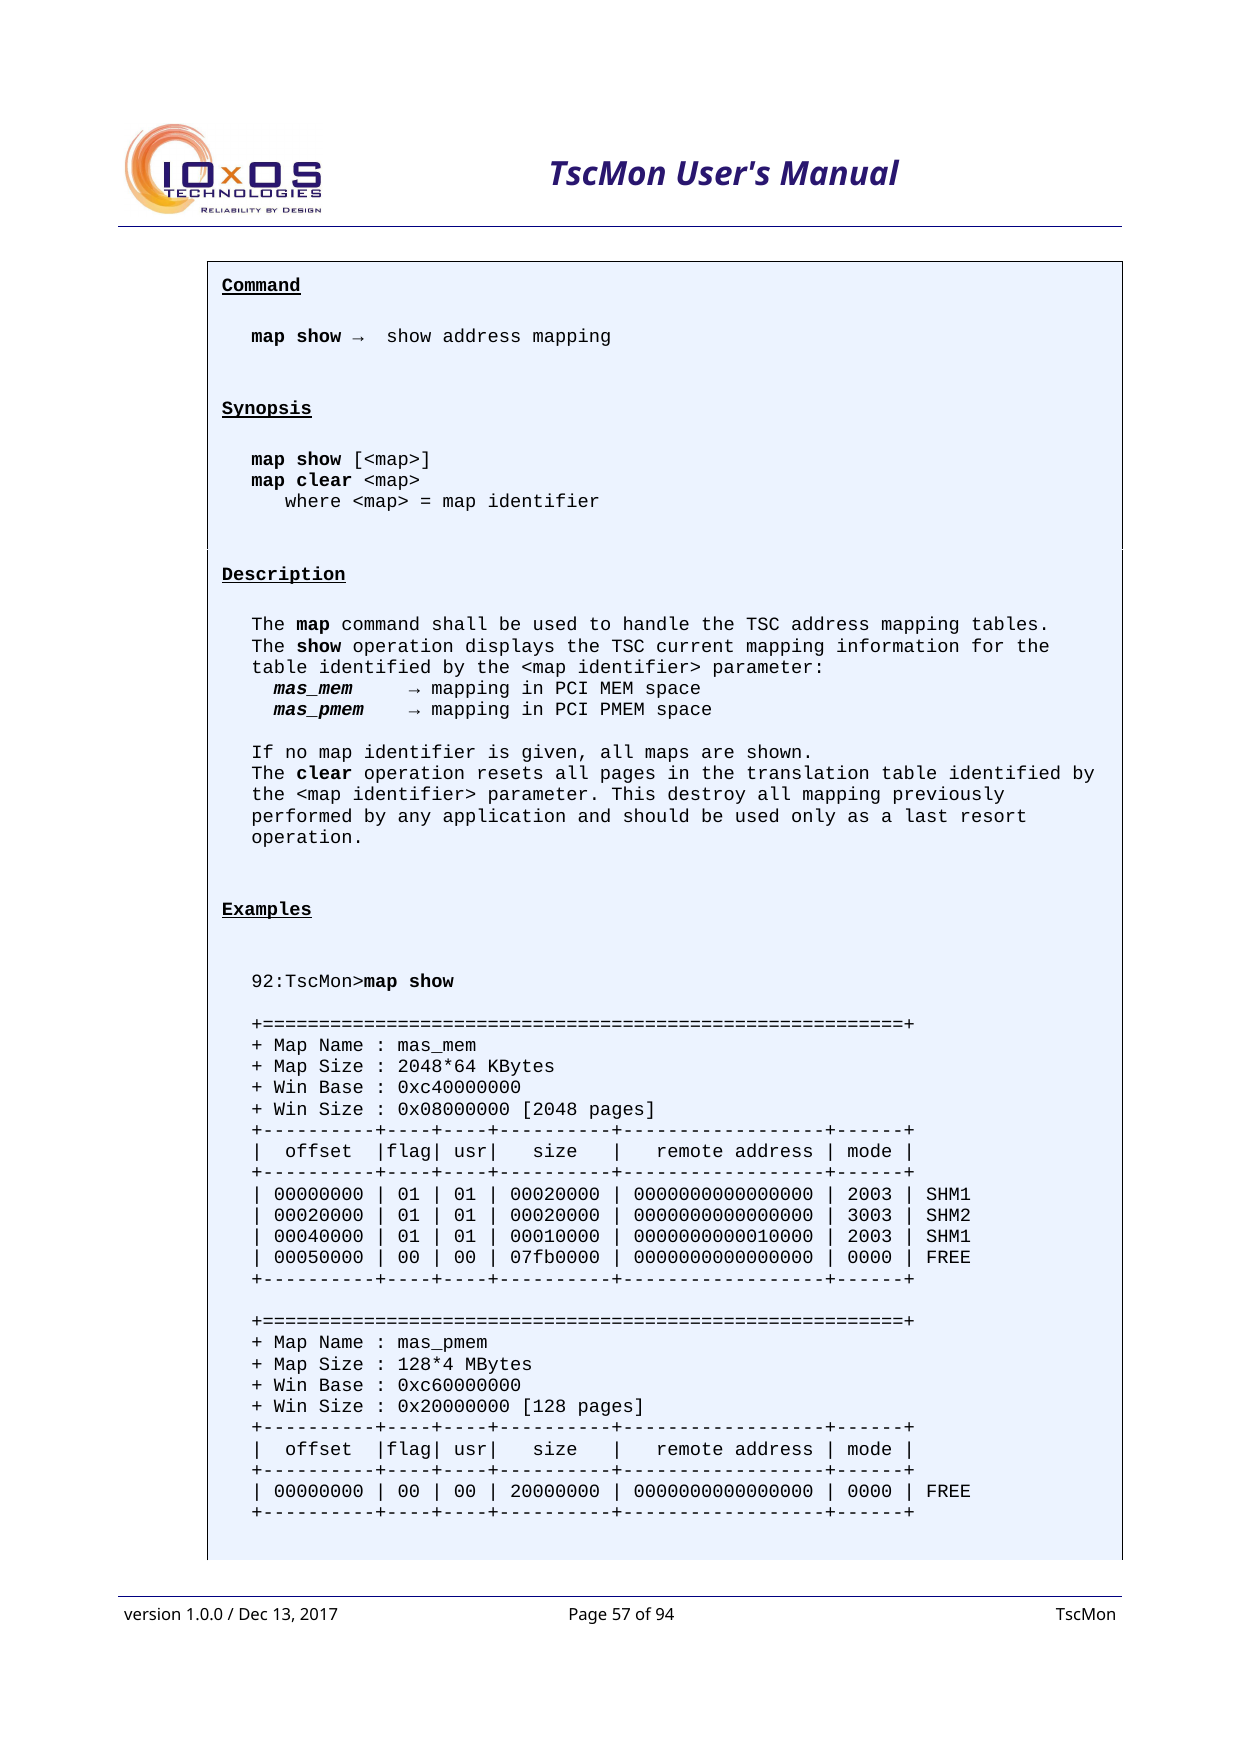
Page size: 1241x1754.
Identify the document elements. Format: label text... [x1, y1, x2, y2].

text +=========================================================+ [208, 1312, 1122, 1333]
text + Map Size : 2048*64 KBytes [208, 1057, 1122, 1078]
text map show → show address mapping [208, 312, 1122, 348]
text +----------+----+----+----------+------------------+------+ [208, 1269, 1122, 1291]
subtitle Description [208, 549, 1122, 600]
text +----------+----+----+----------+------------------+------+ [208, 1163, 1122, 1184]
text The show operation displays the TSC current mapping information for the table identified by the <map identifier> parameter: [208, 636, 1122, 679]
text | 00050000 | 00 | 00 | 07fb0000 | 0000000000000000 | 0000 | FREE [208, 1248, 1122, 1269]
text + Map Name : mas_pmem [208, 1333, 1122, 1354]
text | 00020000 | 01 | 01 | 00020000 | 0000000000000000 | 3003 | SHM2 [208, 1206, 1122, 1227]
text +----------+----+----+----------+------------------+------+ [208, 1418, 1122, 1439]
text where <map> = map identifier [208, 492, 1122, 513]
subtitle Synopsis [208, 384, 1122, 435]
text If no map identifier is given, all maps are shown. [208, 743, 1122, 764]
text | 00040000 | 01 | 01 | 00010000 | 0000000000010000 | 2003 | SHM1 [208, 1227, 1122, 1248]
text Command [208, 262, 1122, 312]
text map show [<map>] [208, 435, 1122, 471]
text + Win Size : 0x08000000 [2048 pages] [208, 1099, 1122, 1121]
text + Win Size : 0x20000000 [128 pages] [208, 1397, 1122, 1418]
text + Win Base : 0xc60000000 [208, 1376, 1122, 1397]
text | offset |flag| usr| size | remote address | mode | [208, 1439, 1122, 1461]
text +----------+----+----+----------+------------------+------+ [208, 1121, 1122, 1142]
text mas_mem → mapping in PCI MEM space [208, 679, 1122, 700]
text +----------+----+----+----------+------------------+------+ [208, 1503, 1122, 1524]
picture [123, 123, 323, 217]
text | offset |flag| usr| size | remote address | mode | [208, 1142, 1122, 1163]
text 92:TscMon>map show [208, 972, 1122, 993]
text + Map Size : 128*4 MBytes [208, 1354, 1122, 1376]
text +----------+----+----+----------+------------------+------+ [208, 1461, 1122, 1482]
text The map command shall be used to handle the TSC address mapping tables. [208, 600, 1122, 636]
text | 00000000 | 00 | 00 | 20000000 | 0000000000000000 | 0000 | FREE [208, 1482, 1122, 1503]
text +=========================================================+ [208, 1014, 1122, 1036]
text + Win Base : 0xc40000000 [208, 1078, 1122, 1099]
text map clear <map> [208, 471, 1122, 492]
text | 00000000 | 01 | 01 | 00020000 | 0000000000000000 | 2003 | SHM1 [208, 1184, 1122, 1206]
text The clear operation resets all pages in the translation table identified by the <map identifier> parameter. This destroy all mapping previously performed by any application and should be used only as a last resort operation. [208, 764, 1122, 849]
subtitle Examples [208, 885, 1122, 936]
text + Map Name : mas_mem [208, 1036, 1122, 1057]
text mas_pmem → mapping in PCI PMEM space [208, 700, 1122, 721]
